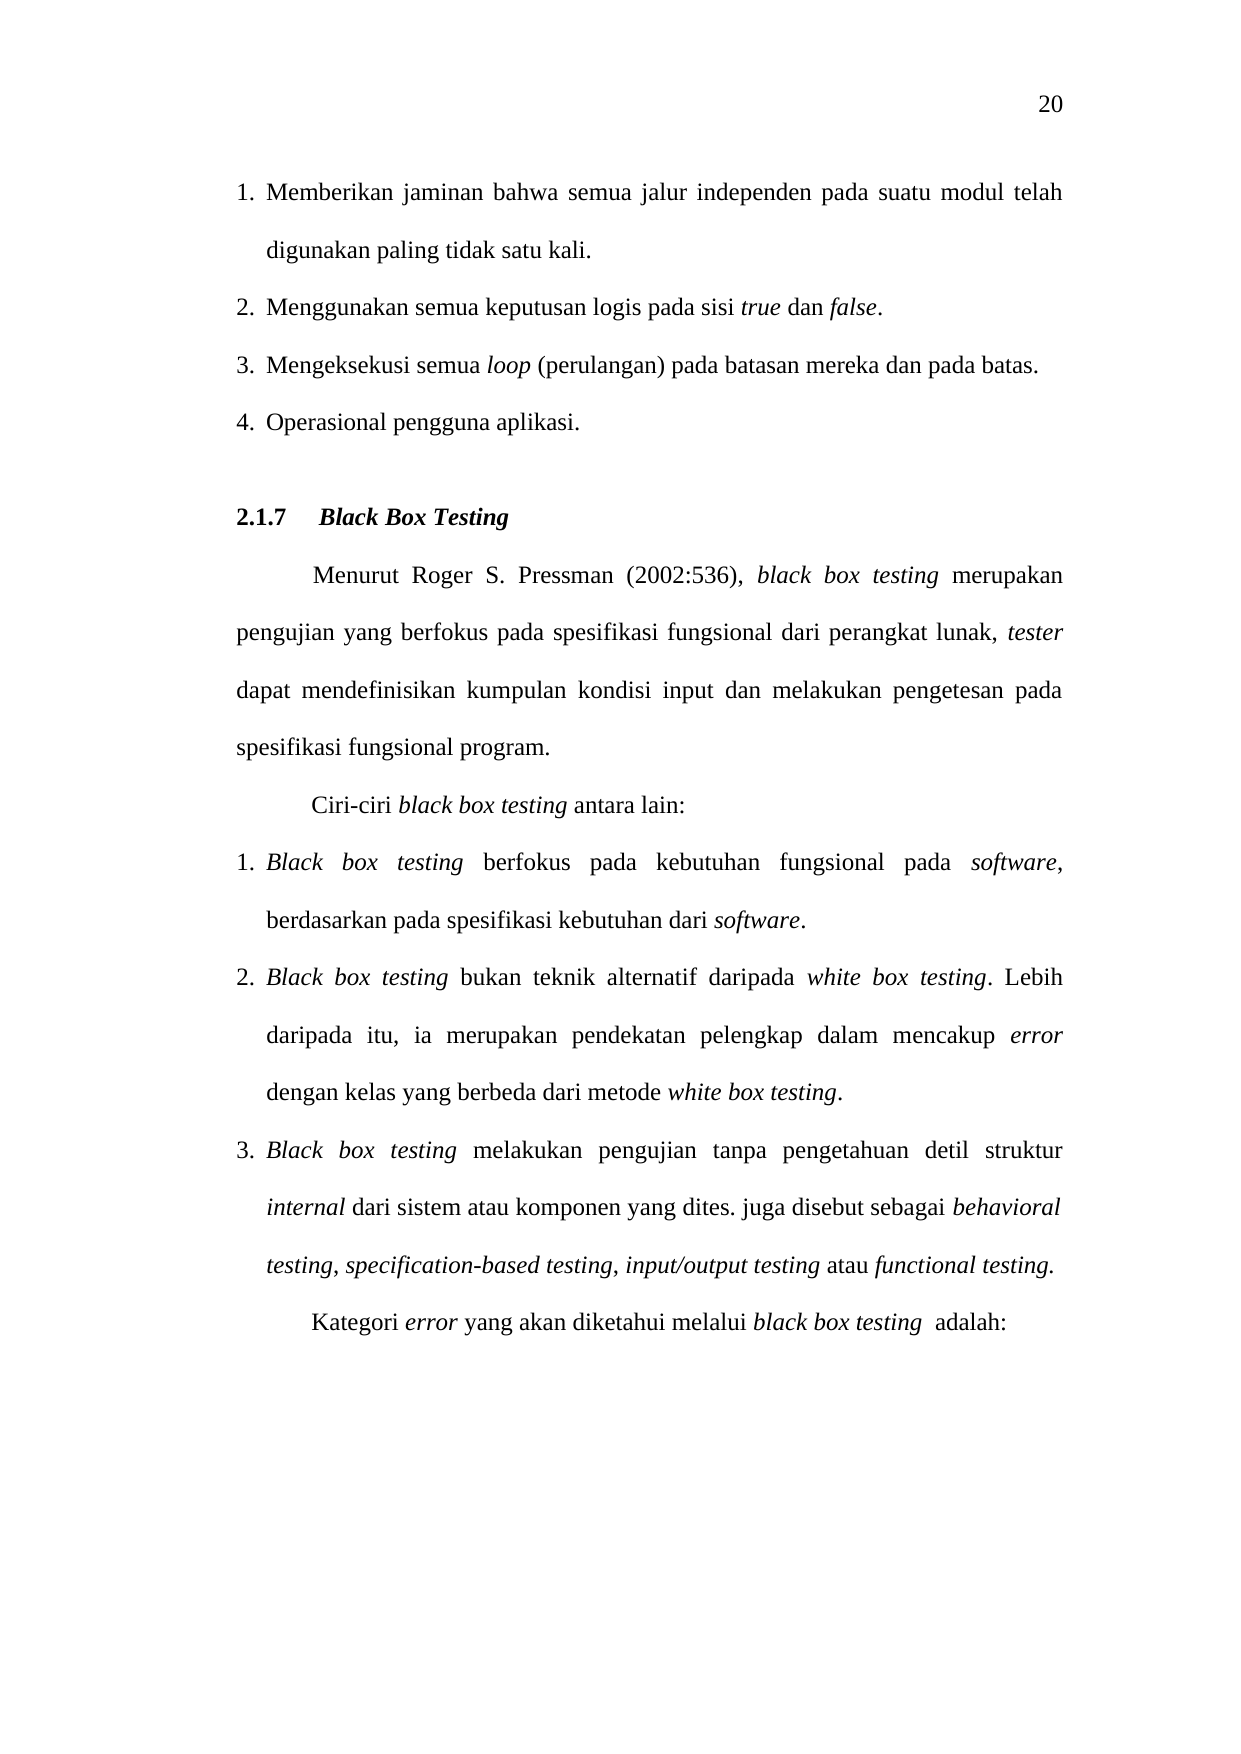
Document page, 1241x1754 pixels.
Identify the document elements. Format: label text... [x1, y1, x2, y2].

list Black box testing melakukan pengujian tanpa pengetahuan detil struktur internal dari sistem atau komponen yang dites. juga disebut sebagai behavioral testing, specification-based testing, input/output testing atau functional testing. [236, 1135, 1063, 1278]
list Mengeksekusi semua loop (perulangan) pada batasan mereka dan pada batas. [236, 350, 1063, 378]
text Menurut Roger S. Pressman (2002:536), black box testing merupakan pengujian yang berfokus pada spesifikasi fungsional dari perangkat lunak, tester dapat mendefinisikan kumpulan kondisi input dan melakukan pengetesan pada spesifikasi fungsional program. [236, 560, 1063, 761]
list Black box testing bukan teknik alternatif daripada white box testing. Lebih daripada itu, ia merupakan pendekatan pelengkap dalam mencakup error dengan kelas yang berbeda dari metode white box testing. [236, 962, 1063, 1106]
list Menggunakan semua keputusan logis pada sisi true dan false. [236, 292, 1063, 321]
list Operasional pengguna aplikasi. [236, 407, 1063, 436]
subtitle Black Box Testing [236, 502, 1063, 531]
text Kategori error yang akan diketahui melalui black box testing adalah: [236, 1307, 1063, 1336]
list Black box testing berfokus pada kebutuhan fungsional pada software, berdasarkan pada spesifikasi kebutuhan dari software. [236, 847, 1063, 933]
text Ciri-ciri black box testing antara lain: [236, 790, 1063, 818]
list Memberikan jaminan bahwa semua jalur independen pada suatu modul telah digunakan paling tidak satu kali. [236, 177, 1063, 263]
